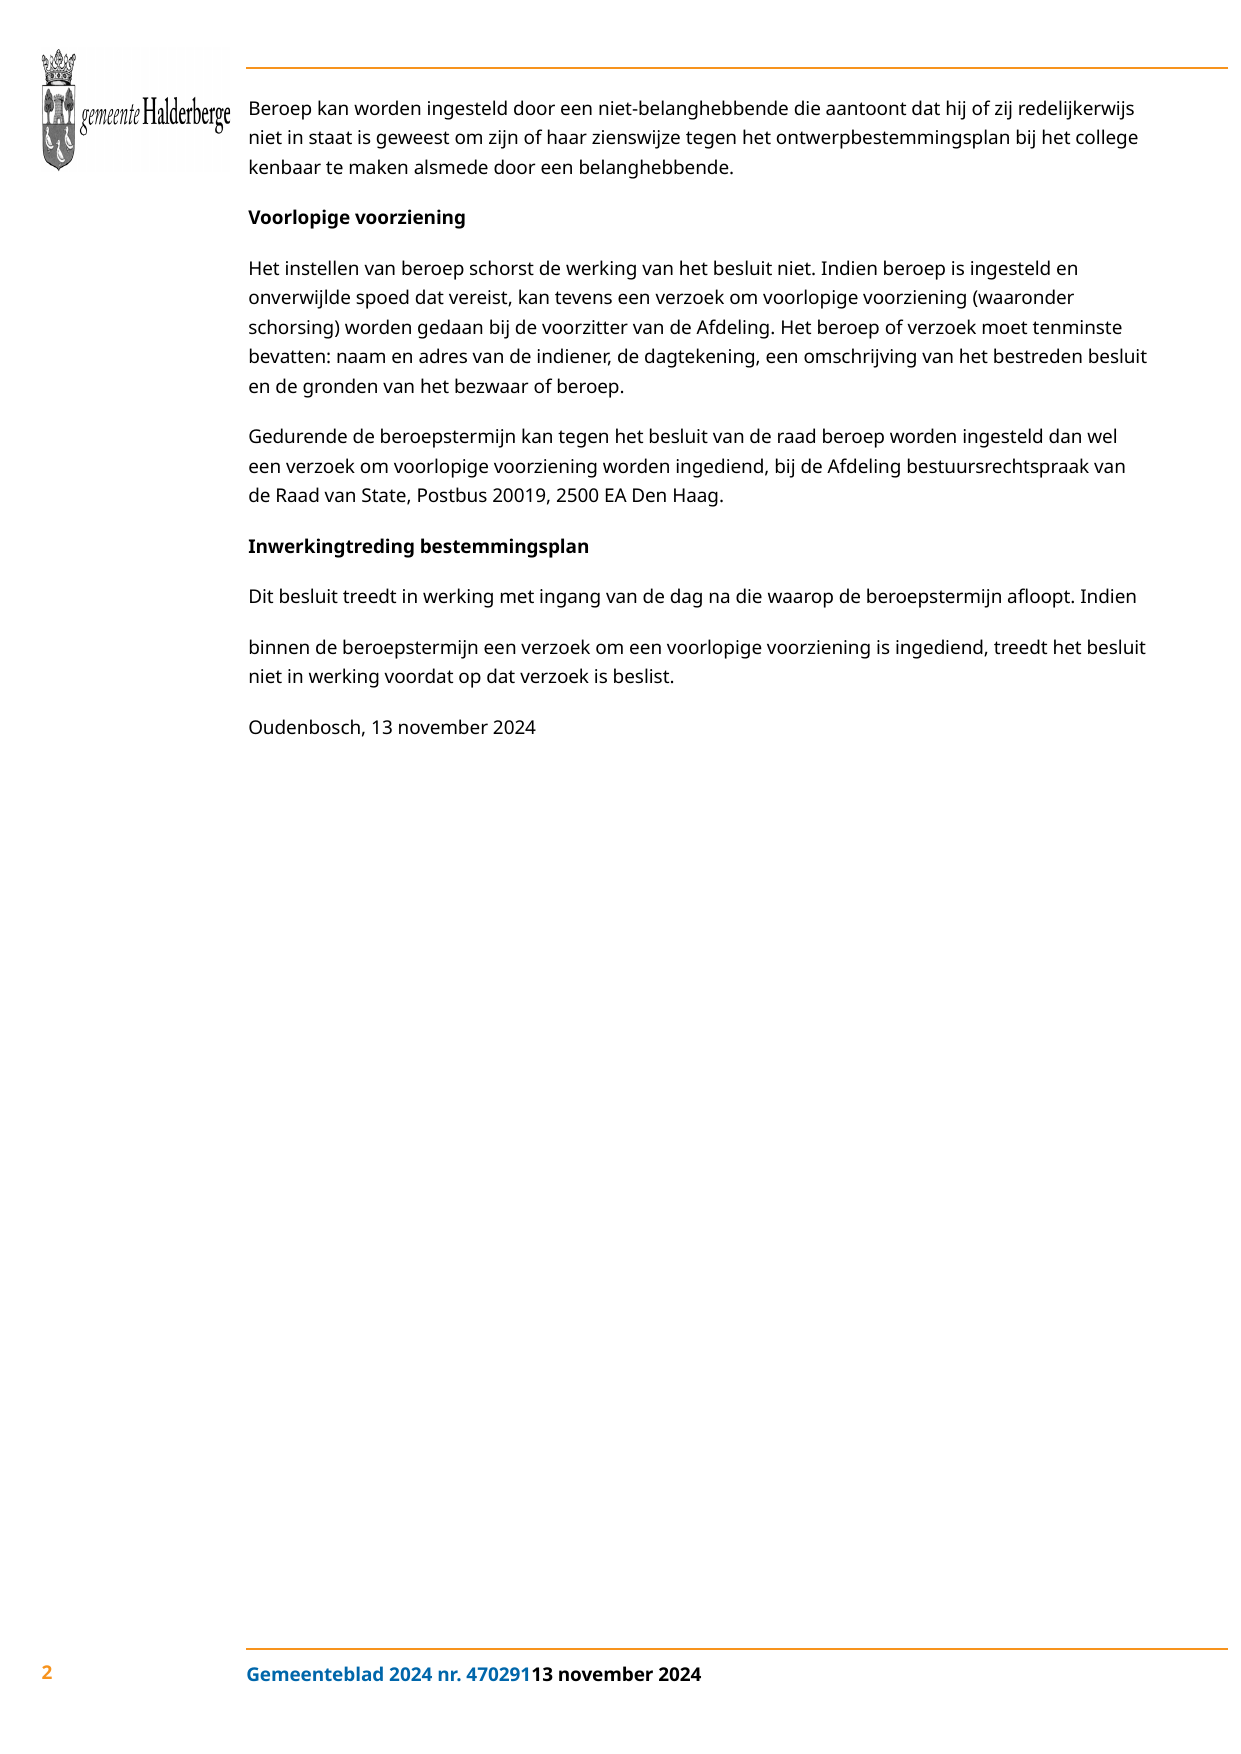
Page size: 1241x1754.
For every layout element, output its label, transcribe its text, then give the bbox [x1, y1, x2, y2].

text Gedurende de beroepstermijn kan tegen het besluit van de raad beroep worden ingesteld dan wel een verzoek om voorlopige voorziening worden ingediend, bij de Afdeling bestuursrechtspraak van de Raad van State, Postbus 20019, 2500 EA Den Haag. [248, 423, 1152, 508]
text Voorlopige voorziening [248, 204, 1152, 230]
picture [41, 47, 231, 172]
text Dit besluit treedt in werking met ingang van de dag na die waarop de beroepstermijn afloopt. Indien [248, 583, 1152, 609]
text Inwerkingtreding bestemmingsplan [248, 533, 1152, 559]
text binnen de beroepstermijn een verzoek om een voorlopige voorziening is ingediend, treedt het besluit niet in werking voordat op dat verzoek is beslist. [248, 634, 1152, 689]
text Beroep kan worden ingesteld door een niet-belanghebbende die aantoont dat hij of zij redelijkerwijs niet in staat is geweest om zijn of haar zienswijze tegen het ontwerpbestemmingsplan bij het college kenbaar te maken alsmede door een belanghebbende. [248, 95, 1152, 180]
text Oudenbosch, 13 november 2024 [248, 714, 1152, 740]
text Het instellen van beroep schorst de werking van het besluit niet. Indien beroep is ingesteld en onverwijlde spoed dat vereist, kan tevens een verzoek om voorlopige voorziening (waaronder schorsing) worden gedaan bij de voorzitter van de Afdeling. Het beroep of verzoek moet tenminste bevatten: naam en adres van de indiener, de dagtekening, een omschrijving van het bestreden besluit en de gronden van het bezwaar of beroep. [248, 255, 1152, 399]
